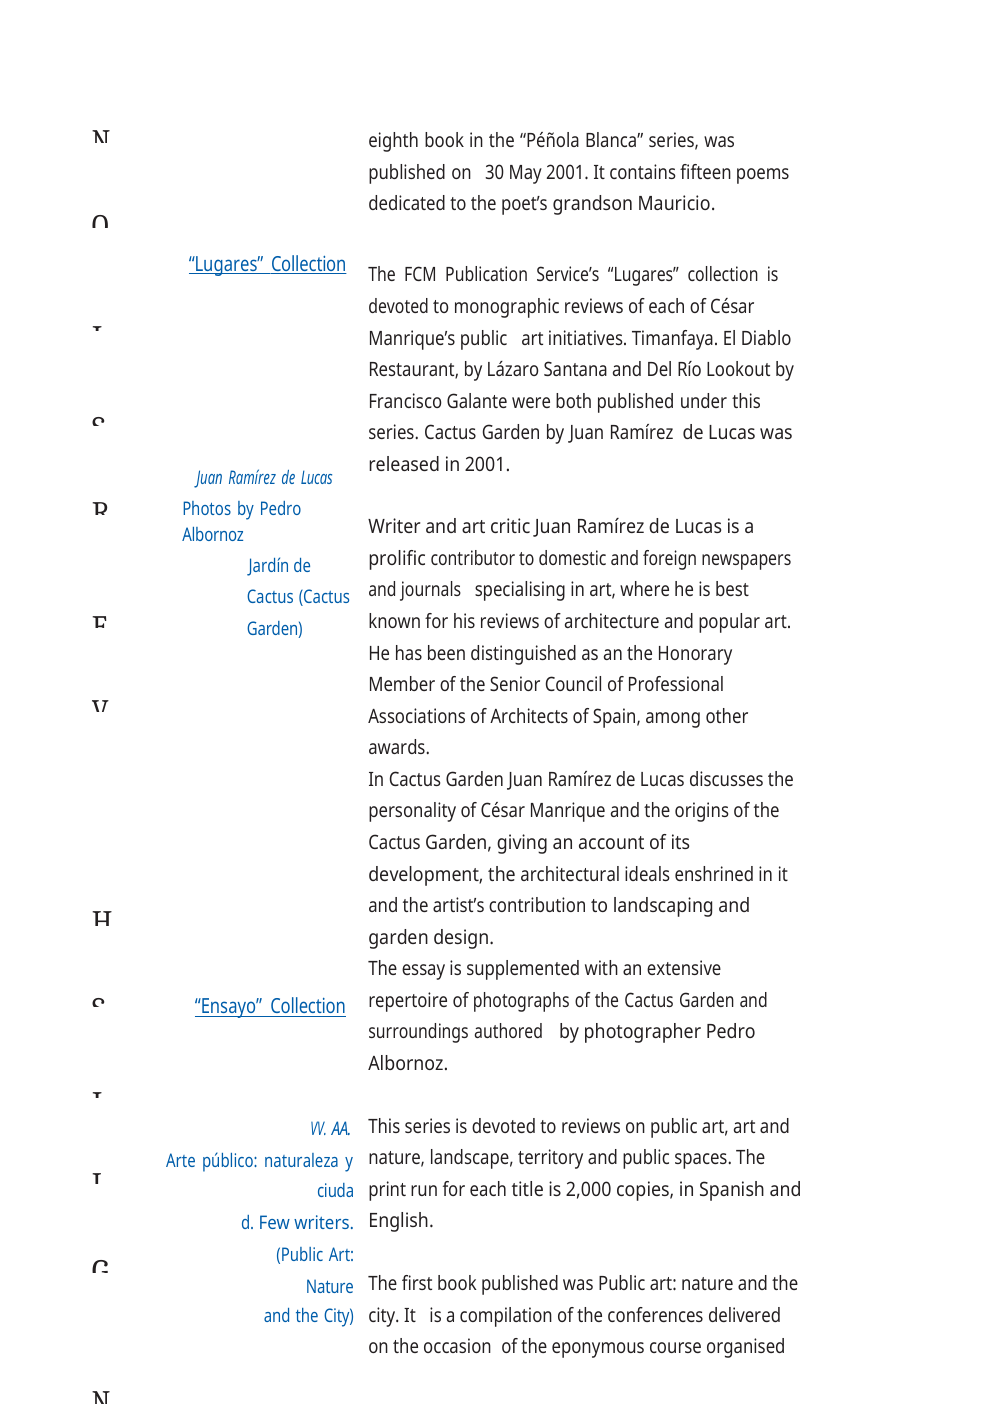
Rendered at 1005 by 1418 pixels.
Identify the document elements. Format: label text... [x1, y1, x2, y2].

text I [92, 319, 130, 331]
text This series is devoted to reviews on public art, art and nature, landscape, territory and public spaces. The print run for each title is 2,000 copies, in Spanish and English. [368, 1112, 802, 1233]
text and the City) [103, 1305, 354, 1327]
text VV. AA. [103, 1116, 354, 1141]
text [89, 493, 130, 514]
text eighth book in the “Péñola Blanca” series, was published on 30 May 2001. It contains fifteen poems dedicated to the poet’s grandson Mauricio. [368, 126, 799, 217]
text [89, 409, 130, 426]
text L [92, 1167, 130, 1183]
text ciudad. Few writers. (Public Art: Nature [230, 1178, 354, 1299]
text Arte público: naturaleza y [89, 1147, 354, 1183]
text R [92, 495, 130, 514]
text Jardín de Cactus (Cactus Garden) [247, 552, 354, 641]
text The FCM Publication Service’s “Lugares” collection is devoted to monographic reviews of each of César Manrique’s public art initiatives. Timanfaya. El Diablo Restaurant, by Lázaro Santana and Del Río Lookout by Francisco Galante were both published under this series. Cactus Garden by Juan Ramírez de Lucas was released in 2001. [368, 261, 800, 477]
text Juan Ramírez de Lucas [196, 464, 354, 490]
text [89, 1251, 130, 1272]
text S [92, 410, 130, 426]
text O [92, 208, 130, 228]
text I [92, 1086, 130, 1097]
text N [92, 123, 130, 142]
text [89, 317, 130, 331]
text “Ensayo” Collection [194, 991, 354, 1020]
text V [92, 693, 130, 711]
text [89, 608, 130, 628]
text [89, 692, 130, 711]
text [89, 1382, 130, 1403]
text [89, 903, 130, 925]
text The first book published was Public art: nature and the city. It is a compilation of the conferences delivered on the occasion of the eponymous course organised [368, 1269, 799, 1359]
text “Lugares” Collection [188, 249, 354, 277]
text N [92, 1384, 130, 1403]
text Writer and art critic Juan Ramírez de Lucas is a prolific contributor to domestic and foreign newspapers and journals specialising in art, where he is best known for his reviews of architecture and popular art. He has been distinguished as an the Honorary Member of the Senior Council of Professional Associations of Architects of Spain, among other awards. [368, 513, 797, 761]
text G [92, 1253, 130, 1272]
text [89, 1084, 130, 1097]
text S [92, 991, 130, 1007]
text Photos by Pedro Albornoz [182, 496, 354, 547]
text In Cactus Garden Juan Ramírez de Lucas discusses the personality of César Manrique and the origins of the Cactus Garden, giving an account of its development, the architectural ideals enshrined in it and the artist’s contribution to landscaping and garden design. [368, 765, 802, 950]
text E [92, 609, 130, 628]
text H [92, 904, 130, 925]
text The essay is supplemented with an extensive repertoire of photographs of the Cactus Garden and surroundings authored by photographer Pedro Albornoz. [368, 954, 784, 1076]
text [89, 989, 130, 1007]
